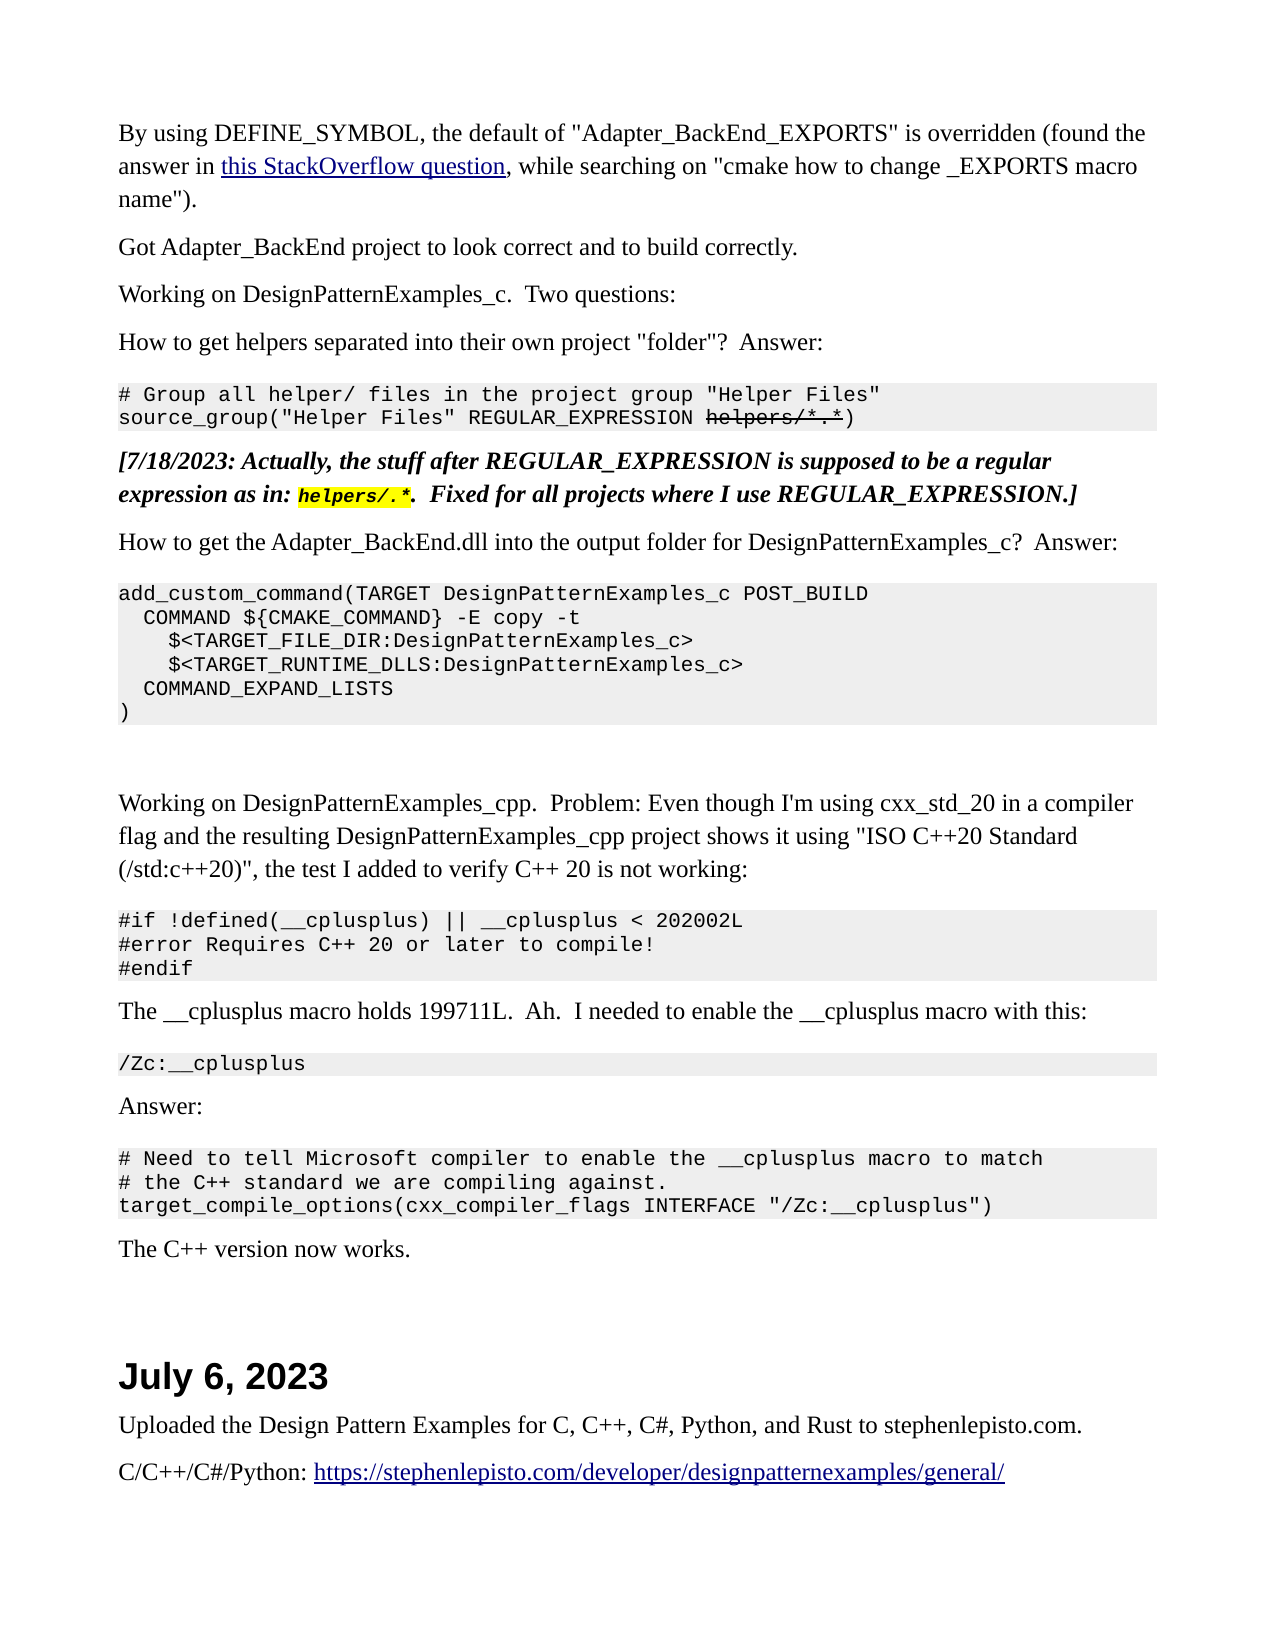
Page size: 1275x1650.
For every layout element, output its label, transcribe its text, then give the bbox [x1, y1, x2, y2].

text Working on DesignPatternExamples_cpp. Problem: Even though I'm using cxx_std_20 in a compiler flag and the resulting DesignPatternExamples_cpp project shows it using "ISO C++20 Standard (/std:c++20)", the test I added to verify C++ 20 is not working: [118, 788, 1157, 882]
text add_custom_command(TARGET DesignPatternExamples_c POST_BUILD [118, 583, 1157, 607]
text # the C++ standard we are compiling against. [118, 1172, 1157, 1195]
text Working on DesignPatternExamples_c. Two questions: [118, 279, 1157, 308]
text /Zc:__cplusplus [118, 1053, 1157, 1076]
text # Need to tell Microsoft compiler to enable the __cplusplus macro to match [118, 1148, 1157, 1172]
text #error Requires C++ 20 or later to compile! [118, 934, 1157, 958]
text $<TARGET_RUNTIME_DLLS:DesignPatternExamples_c> [118, 654, 1157, 678]
text $<TARGET_FILE_DIR:DesignPatternExamples_c> [118, 631, 1157, 654]
text Answer: [118, 1091, 1157, 1120]
text source_group("Helper Files" REGULAR_EXPRESSION helpers/*.*) [118, 407, 1157, 431]
text The C++ version now works. [118, 1234, 1157, 1263]
text The __cplusplus macro holds 199711L. Ah. I needed to enable the __cplusplus macro with this: [118, 996, 1157, 1025]
text target_compile_options(cxx_compiler_flags INTERFACE "/Zc:__cplusplus") [118, 1195, 1157, 1219]
text How to get the Adapter_BackEnd.dll into the output folder for DesignPatternExamples_c? Answer: [118, 527, 1157, 555]
text COMMAND ${CMAKE_COMMAND} -E copy -t [118, 607, 1157, 631]
text How to get helpers separated into their own project "folder"? Answer: [118, 327, 1157, 356]
text #endif [118, 958, 1157, 981]
text By using DEFINE_SYMBOL, the default of "Adapter_BackEnd_EXPORTS" is overridden (found the answer in this StackOverflow question, while searching on "cmake how to change _EXPORTS macro name"). [118, 118, 1157, 213]
text # Group all helper/ files in the project group "Helper Files" [118, 383, 1157, 407]
text C/C++/C#/Python: https://stephenlepisto.com/developer/designpatternexamples/general/ [118, 1457, 1157, 1486]
text ) [118, 701, 1157, 725]
text #if !defined(__cplusplus) || __cplusplus < 202002L [118, 910, 1157, 934]
text Uploaded the Design Pattern Examples for C, C++, C#, Python, and Rust to stephenlepisto.com. [118, 1410, 1157, 1438]
text Got Adapter_BackEnd project to look correct and to build correctly. [118, 232, 1157, 261]
subtitle July 6, 2023 [118, 1354, 1157, 1397]
text [7/18/2023: Actually, the stuff after REGULAR_EXPRESSION is supposed to be a regular expression as in: helpers/.*. Fixed for all projects where I use REGULAR_EXPRESSION.] [118, 446, 1157, 508]
text COMMAND_EXPAND_LISTS [118, 678, 1157, 701]
